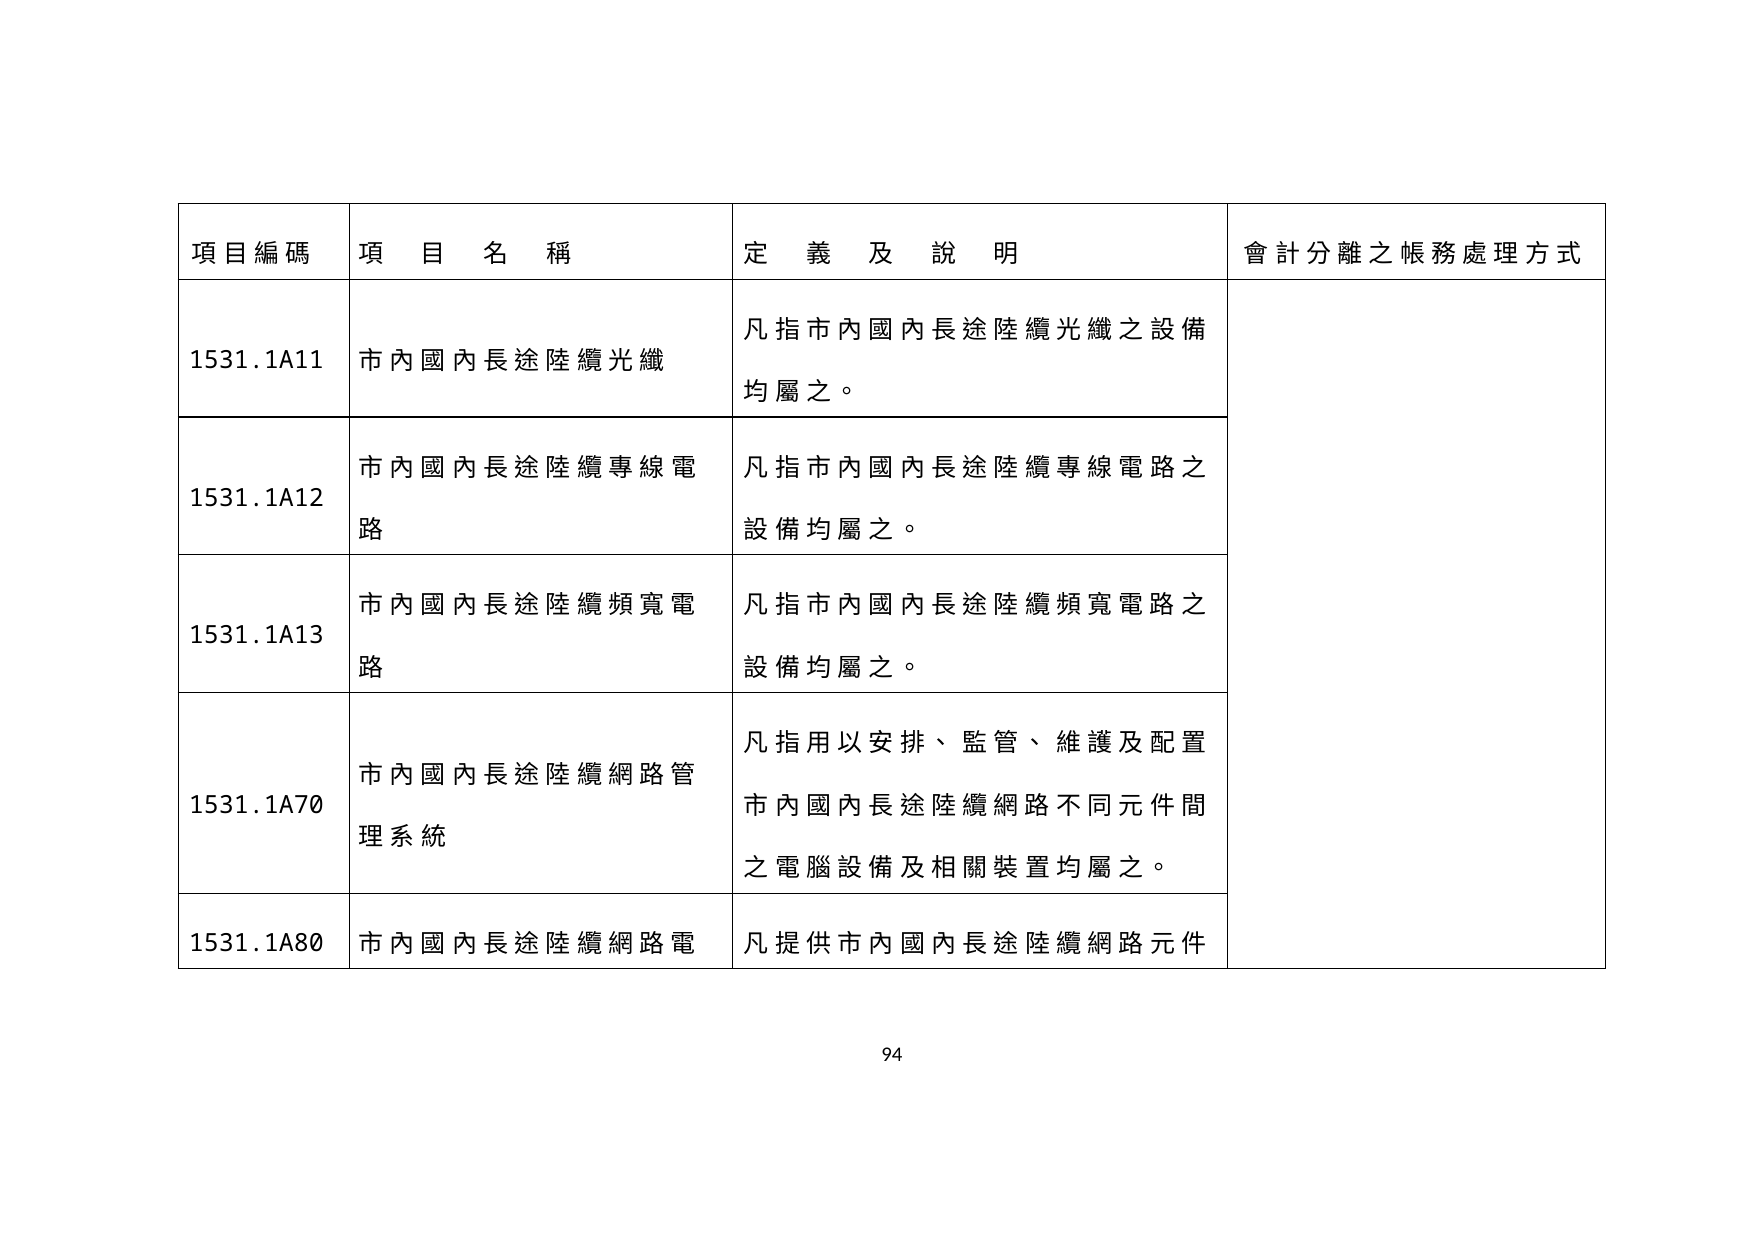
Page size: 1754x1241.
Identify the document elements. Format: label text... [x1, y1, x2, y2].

table_cell 凡提供市內國內長途陸纜網路元件 [733, 894, 1227, 968]
table_cell 1531.1A70 [179, 693, 349, 893]
table_cell [1228, 280, 1605, 968]
table_cell 凡指市內國內長途陸纜光纖之設備均屬之。 [733, 280, 1227, 416]
table_cell 市內國內長途陸纜專線電路 [350, 418, 732, 554]
table_cell 凡指用以安排、監管、維護及配置市內國內長途陸纜網路不同元件間之電腦設備及相關裝置均屬之。 [733, 693, 1227, 893]
table_header 會計分離之帳務處理方式 [1228, 204, 1605, 278]
table_cell 市內國內長途陸纜頻寬電路 [350, 555, 732, 692]
table_cell 凡指市內國內長途陸纜頻寬電路之設備均屬之。 [733, 555, 1227, 692]
table_cell 市內國內長途陸纜網路管理系統 [350, 693, 732, 893]
table_cell 1531.1A13 [179, 555, 349, 692]
table_header 項目編碼 [179, 204, 349, 278]
table_cell 1531.1A11 [179, 280, 349, 416]
table_cell 凡指市內國內長途陸纜專線電路之設備均屬之。 [733, 418, 1227, 554]
table_cell 市內國內長途陸纜網路電 [350, 894, 732, 968]
table_header 定 義 及 說 明 [733, 204, 1227, 278]
table_cell 市內國內長途陸纜光纖 [350, 280, 732, 416]
table_cell 1531.1A80 [179, 894, 349, 968]
table_header 項 目 名 稱 [350, 204, 732, 278]
table_cell 1531.1A12 [179, 418, 349, 554]
